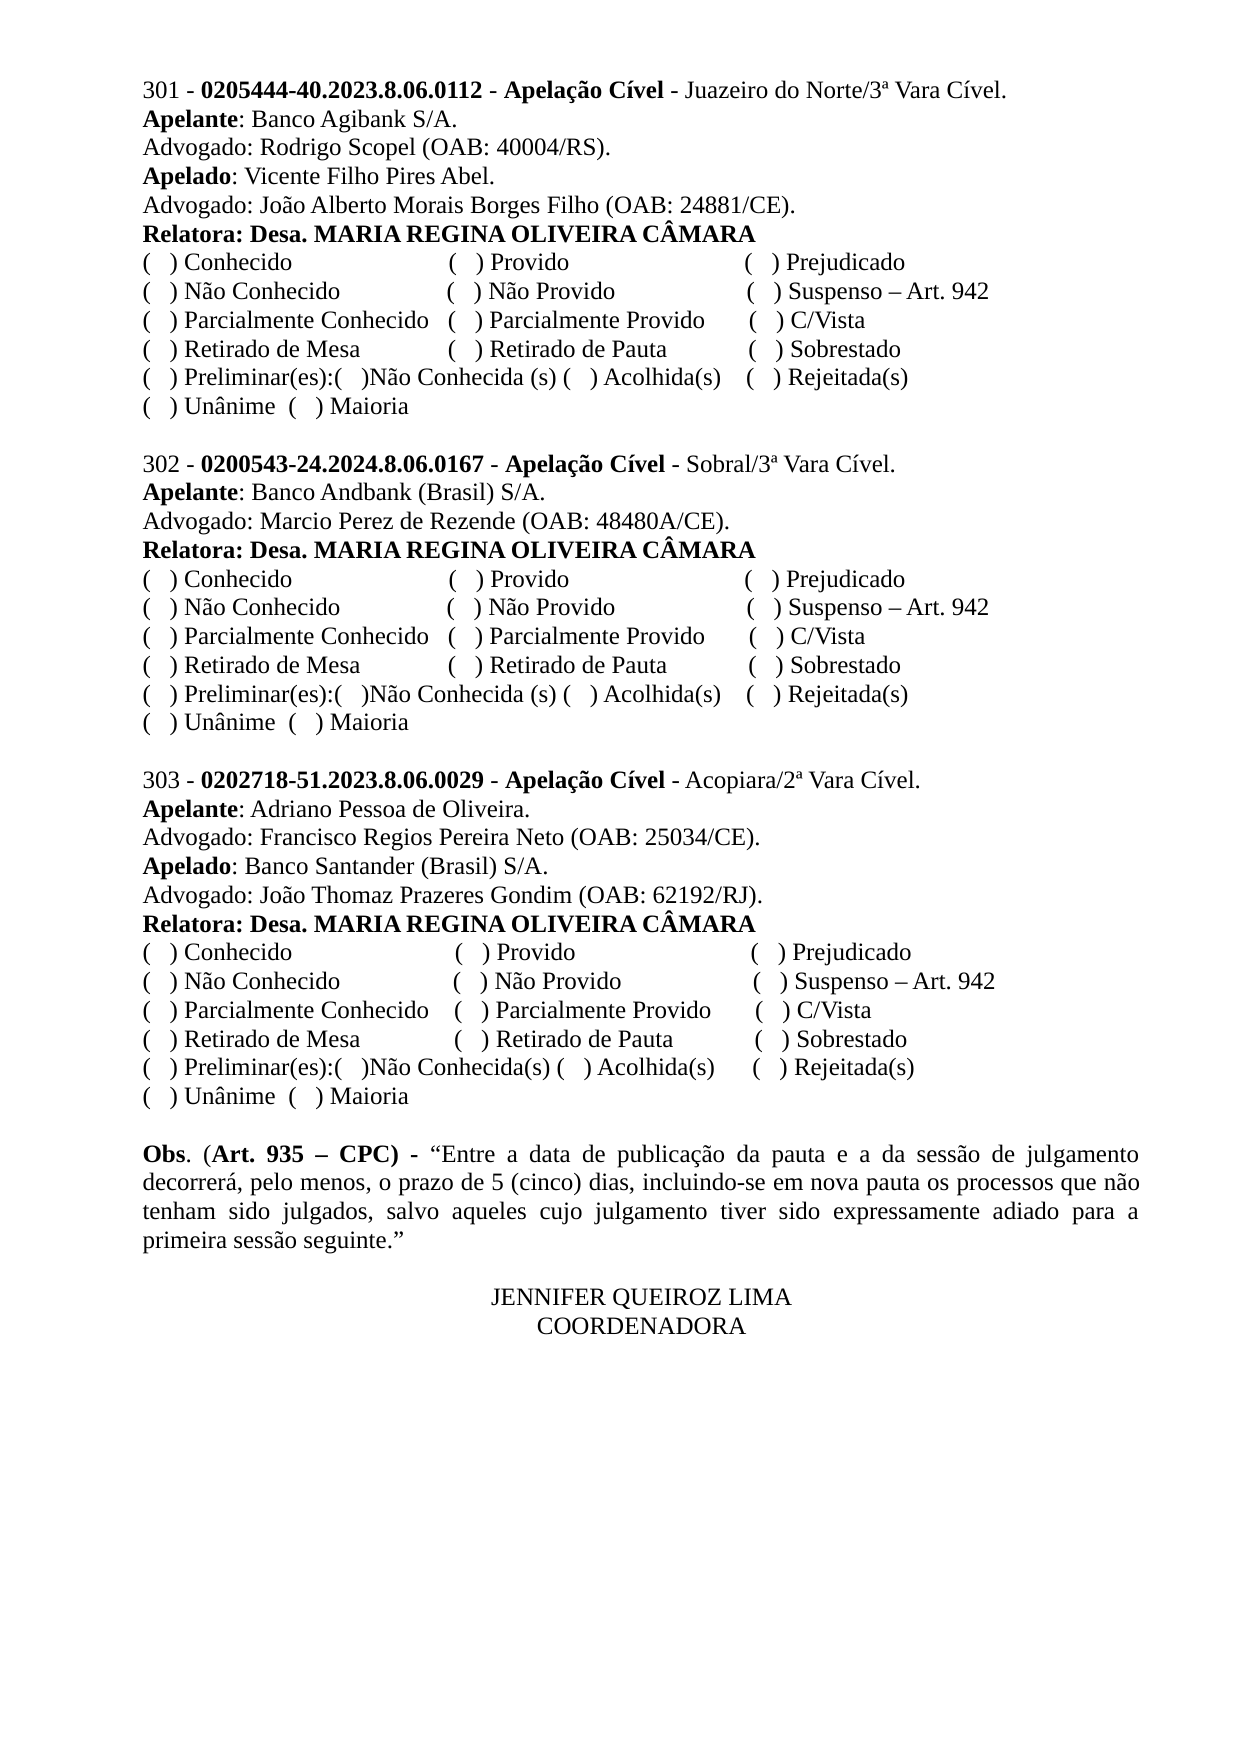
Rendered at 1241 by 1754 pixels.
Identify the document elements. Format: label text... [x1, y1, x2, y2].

text ( ) Não Conhecido ( ) Não Provido ( ) Suspenso – Art. 942 [142, 592, 1158, 621]
text ( ) Unânime ( ) Maioria [142, 707, 1158, 736]
text 302 - 0200543-24.2024.8.06.0167 - Apelação Cível - Sobral/3ª Vara Cível. [142, 449, 1141, 477]
text ( ) Preliminar(es):( )Não Conhecida (s) ( ) Acolhida(s) ( ) Rejeitada(s) [142, 679, 1158, 707]
text COORDENADORA [142, 1311, 1141, 1340]
text ( ) Parcialmente Conhecido ( ) Parcialmente Provido ( ) C/Vista [142, 305, 1158, 334]
text ( ) Unânime ( ) Maioria [142, 391, 1158, 420]
text ( ) Unânime ( ) Maioria [142, 1081, 1158, 1110]
text Apelante: Banco Agibank S/A. [142, 104, 1141, 132]
text Obs. (Art. 935 – CPC) - “Entre a data de publicação da pauta e a da sessão de julgamento decorrerá, pelo menos, o prazo de 5 (cinco) dias, incluindo-se em nova pauta os processos que não tenham sido julgados, salvo aqueles cujo julgamento tiver sido expressamente adiado para a primeira sessão seguinte.” [142, 1139, 1141, 1254]
text Advogado: Marcio Perez de Rezende (OAB: 48480A/CE). [142, 506, 1141, 535]
text ( ) Conhecido ( ) Provido ( ) Prejudicado [142, 937, 1141, 966]
text Apelado: Banco Santander (Brasil) S/A. [142, 851, 1141, 880]
text Relatora: Desa. MARIA REGINA OLIVEIRA CÂMARA [142, 535, 1141, 564]
text Relatora: Desa. MARIA REGINA OLIVEIRA CÂMARA [142, 219, 1141, 247]
text Advogado: Rodrigo Scopel (OAB: 40004/RS). [142, 132, 1141, 161]
text JENNIFER QUEIROZ LIMA [142, 1282, 1141, 1311]
text Apelado: Vicente Filho Pires Abel. [142, 161, 1141, 190]
text ( ) Retirado de Mesa ( ) Retirado de Pauta ( ) Sobrestado [142, 1024, 1158, 1052]
text Advogado: João Alberto Morais Borges Filho (OAB: 24881/CE). [142, 190, 1141, 219]
text Apelante: Adriano Pessoa de Oliveira. [142, 794, 1141, 822]
text ( ) Conhecido ( ) Provido ( ) Prejudicado [142, 247, 1141, 276]
text 301 - 0205444-40.2023.8.06.0112 - Apelação Cível - Juazeiro do Norte/3ª Vara Cível. [142, 75, 1141, 104]
text ( ) Não Conhecido ( ) Não Provido ( ) Suspenso – Art. 942 [142, 276, 1158, 305]
text 303 - 0202718-51.2023.8.06.0029 - Apelação Cível - Acopiara/2ª Vara Cível. [142, 765, 1141, 794]
text ( ) Retirado de Mesa ( ) Retirado de Pauta ( ) Sobrestado [142, 650, 1158, 679]
text Advogado: João Thomaz Prazeres Gondim (OAB: 62192/RJ). [142, 880, 1141, 909]
text ( ) Retirado de Mesa ( ) Retirado de Pauta ( ) Sobrestado [142, 334, 1158, 362]
text ( ) Preliminar(es):( )Não Conhecida (s) ( ) Acolhida(s) ( ) Rejeitada(s) [142, 362, 1158, 391]
text Apelante: Banco Andbank (Brasil) S/A. [142, 477, 1141, 506]
text ( ) Preliminar(es):( )Não Conhecida(s) ( ) Acolhida(s) ( ) Rejeitada(s) [142, 1052, 1158, 1081]
text ( ) Parcialmente Conhecido ( ) Parcialmente Provido ( ) C/Vista [142, 995, 1158, 1024]
text Advogado: Francisco Regios Pereira Neto (OAB: 25034/CE). [142, 822, 1141, 851]
text ( ) Parcialmente Conhecido ( ) Parcialmente Provido ( ) C/Vista [142, 621, 1158, 650]
text ( ) Conhecido ( ) Provido ( ) Prejudicado [142, 564, 1141, 592]
text Relatora: Desa. MARIA REGINA OLIVEIRA CÂMARA [142, 909, 1141, 937]
text ( ) Não Conhecido ( ) Não Provido ( ) Suspenso – Art. 942 [142, 966, 1158, 995]
